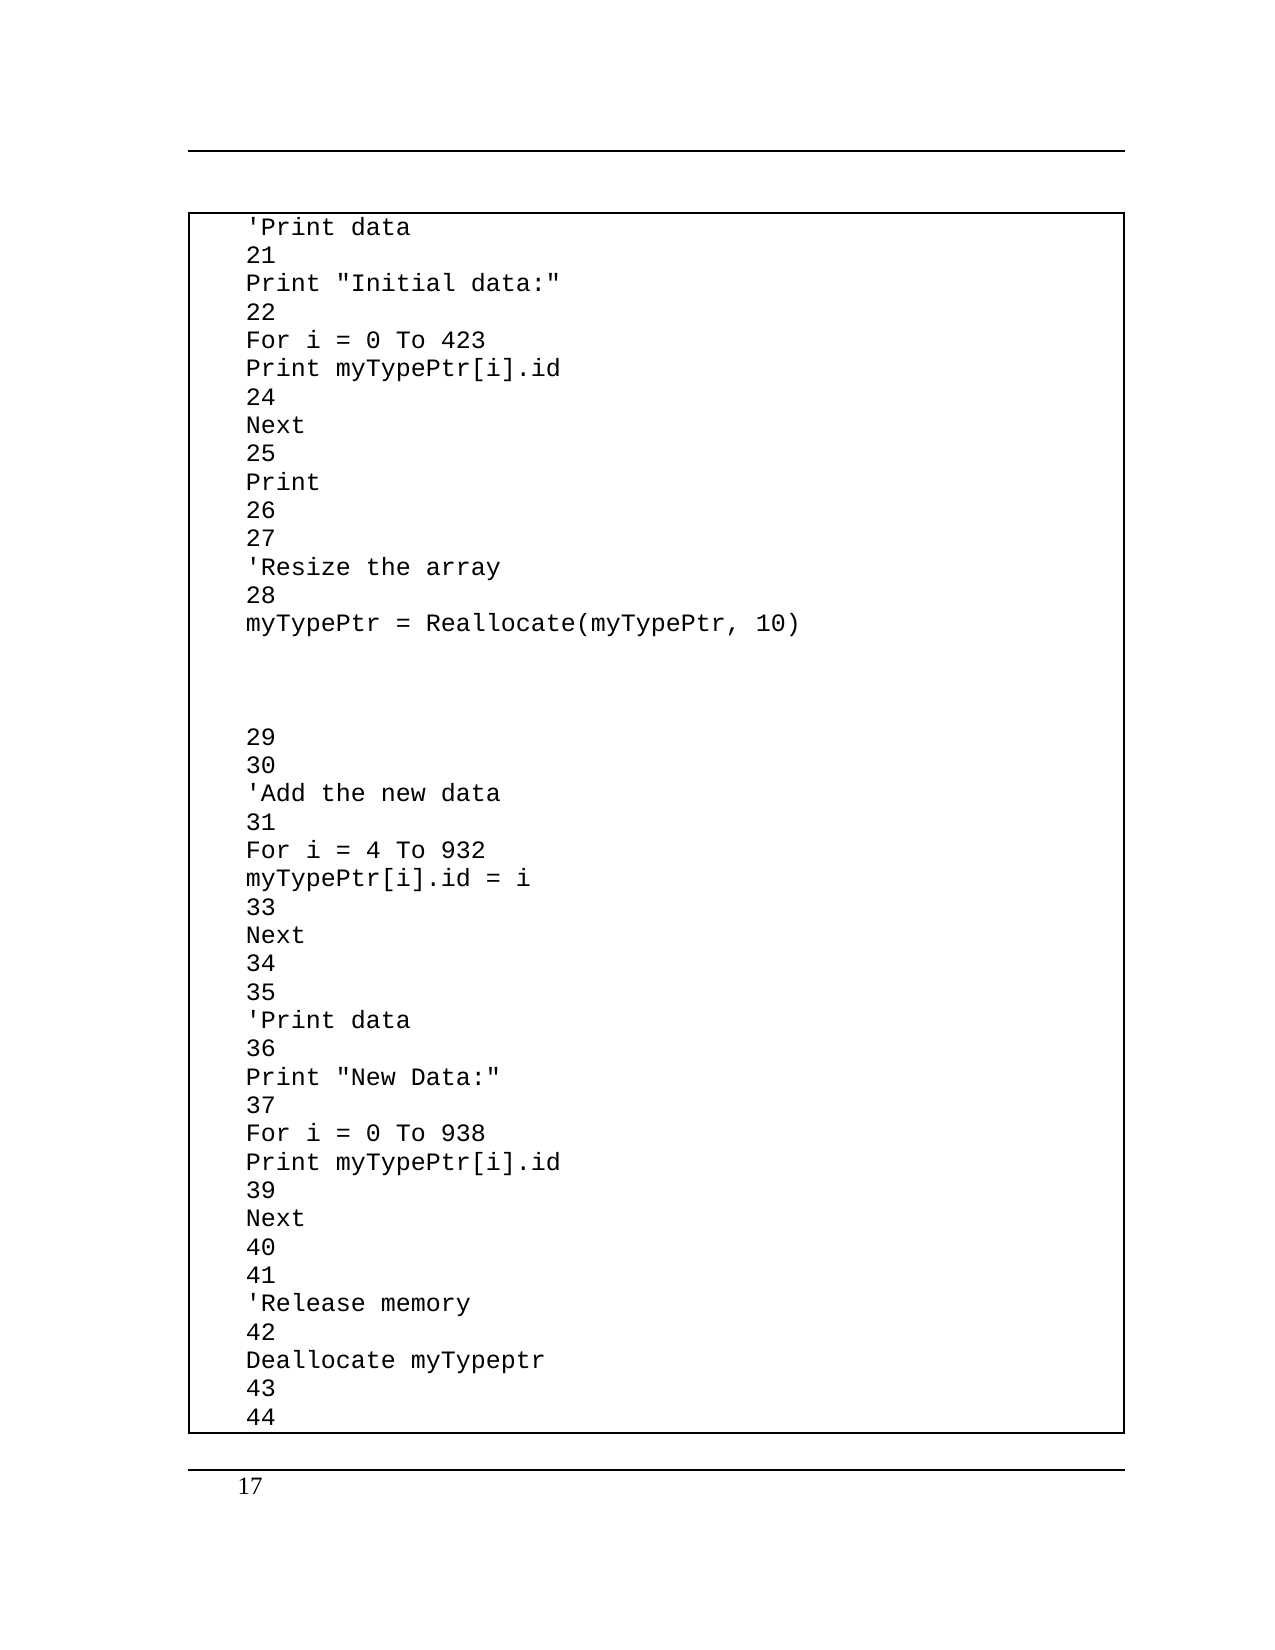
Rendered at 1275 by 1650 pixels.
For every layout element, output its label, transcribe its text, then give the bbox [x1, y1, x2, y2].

text Print myTypePtr[i].id [190, 1147, 1123, 1175]
text Print "New Data:" [190, 1062, 1123, 1090]
text For i = 4 To 932 [190, 835, 1123, 864]
text 'Add the new data [190, 779, 1123, 807]
text Next [190, 1204, 1123, 1232]
text 22 [190, 297, 1123, 325]
text 44 [190, 1402, 1123, 1432]
text 42 [190, 1317, 1123, 1345]
text 33 [190, 892, 1123, 920]
text 28 [190, 580, 1123, 609]
text Next [190, 410, 1123, 439]
text 'Release memory [190, 1289, 1123, 1317]
text 39 [190, 1175, 1123, 1204]
text 43 [190, 1374, 1123, 1402]
text 'Resize the array [190, 552, 1123, 580]
text 37 [190, 1090, 1123, 1119]
text Print myTypePtr[i].id [190, 354, 1123, 382]
text myTypePtr[i].id = i [190, 864, 1123, 892]
text 40 [190, 1232, 1123, 1260]
text Print [190, 467, 1123, 495]
text 31 [190, 807, 1123, 835]
text myTypePtr = Reallocate(myTypePtr, 10) [190, 609, 1123, 639]
text Print "Initial data:" [190, 269, 1123, 297]
text 29 [190, 722, 1123, 750]
text 24 [190, 382, 1123, 410]
text 'Print data [190, 1005, 1123, 1034]
text 27 [190, 524, 1123, 552]
text 36 [190, 1034, 1123, 1062]
text 41 [190, 1260, 1123, 1289]
text For i = 0 To 938 [190, 1119, 1123, 1147]
text 35 [190, 977, 1123, 1005]
text Next [190, 920, 1123, 949]
text 'Print data [190, 214, 1123, 240]
text For i = 0 To 423 [190, 325, 1123, 354]
text 30 [190, 750, 1123, 779]
text 21 [190, 240, 1123, 269]
text 25 [190, 439, 1123, 467]
text 34 [190, 949, 1123, 977]
text Deallocate myTypeptr [190, 1345, 1123, 1374]
text 26 [190, 495, 1123, 524]
